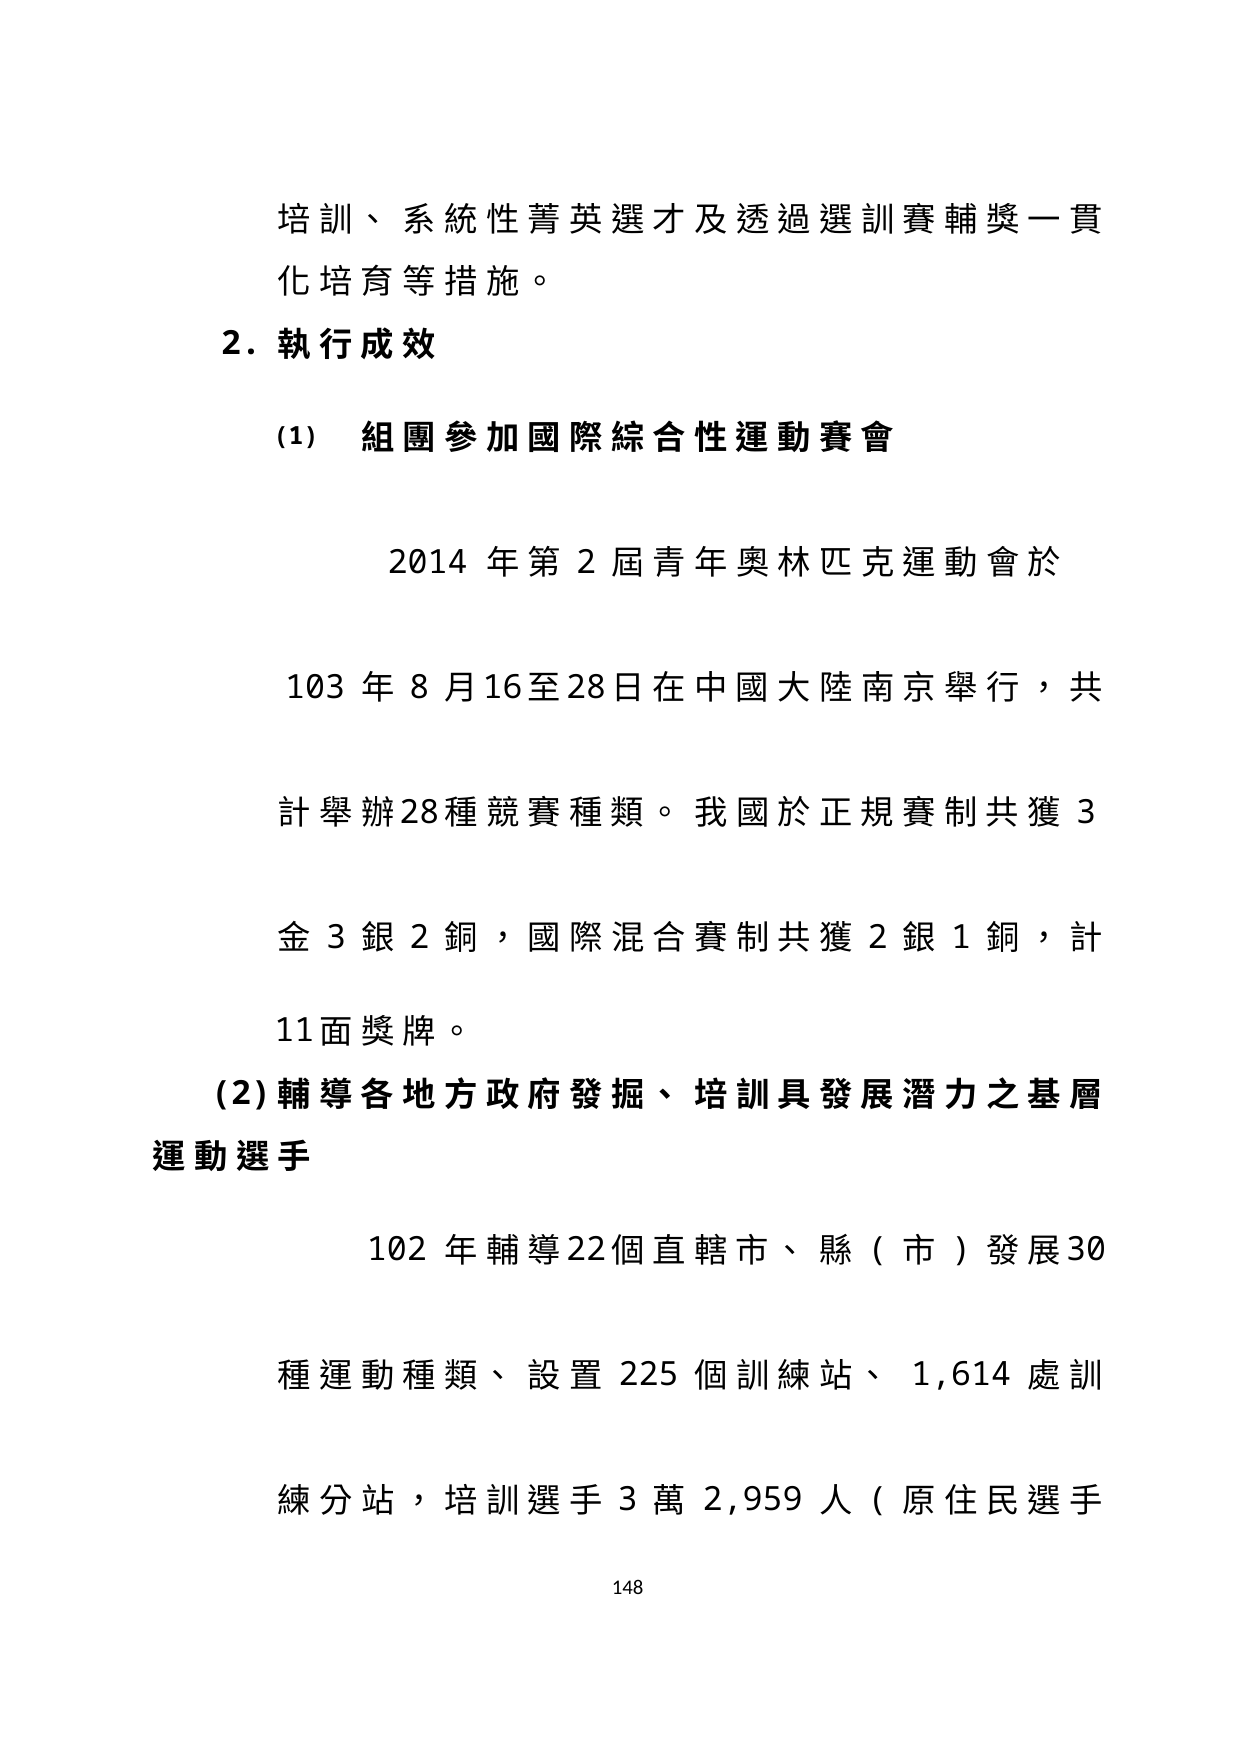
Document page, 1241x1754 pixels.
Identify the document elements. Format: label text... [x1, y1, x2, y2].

text 2.執行成效 [148, 300, 1107, 362]
list 組團參加國際綜合性運動賽會 [254, 362, 1107, 487]
text 培訓、系統性菁英選才及透過選訓賽輔獎一貫化培育等措施。 [237, 175, 1107, 300]
text 102年輔導22個直轄市、縣(市)發展30種運動種類、設置225個訓練站、1,614處訓練分站，培訓選手3萬2,959人(原住民選手 [252, 1175, 1107, 1550]
text (2)輔導各地方政府發掘、培訓具發展潛力之基層運動選手 [148, 1050, 1107, 1175]
text 2014年第2屆青年奧林匹克運動會於103年8月16至28日在中國大陸南京舉行，共計舉辦28種競賽種類。我國於正規賽制共獲3金3銀2銅，國際混合賽制共獲2銀1銅，計11面獎牌。 [273, 487, 1107, 1050]
